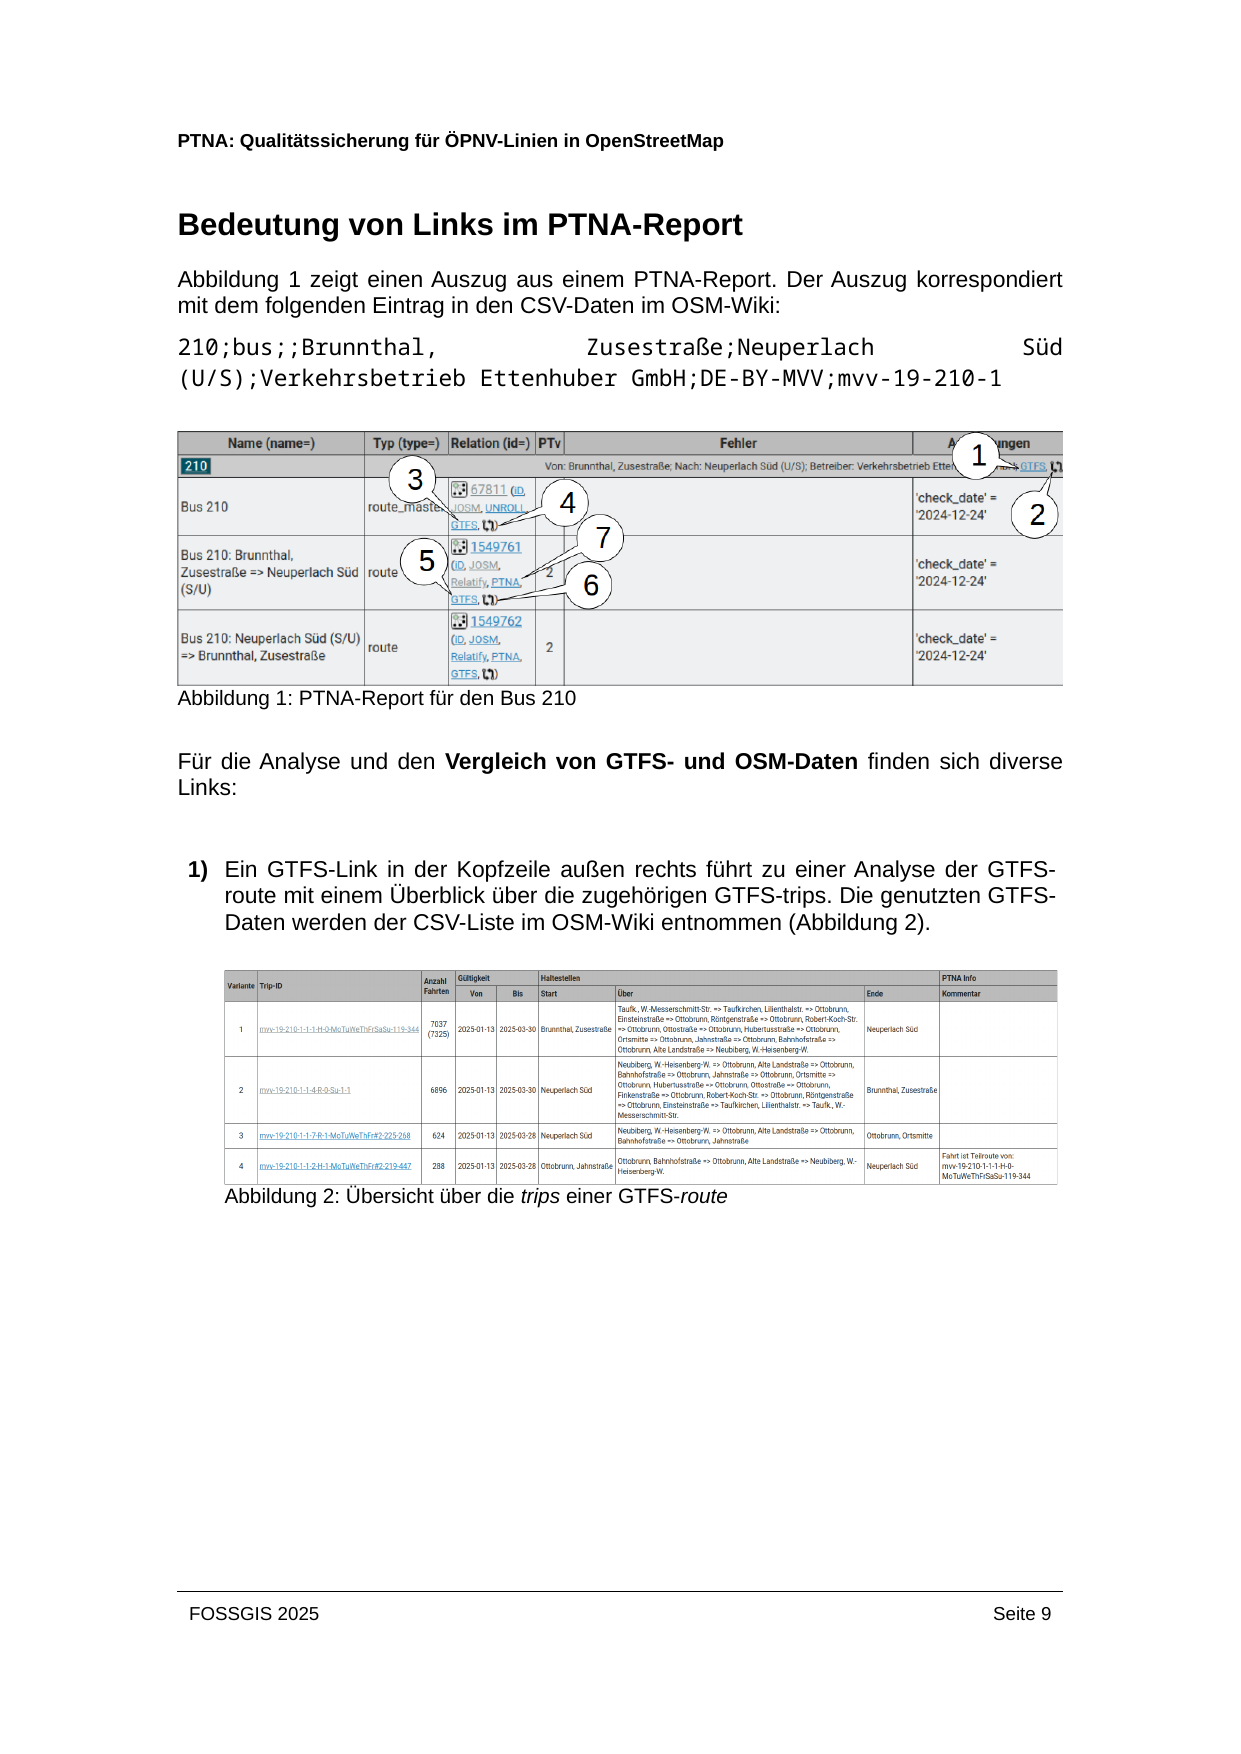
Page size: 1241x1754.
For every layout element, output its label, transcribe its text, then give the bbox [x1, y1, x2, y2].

picture [177, 431, 1063, 686]
text Abbildung 1 zeigt einen Auszug aus einem PTNA-Report. Der Auszug korrespondiert mit dem folgenden Eintrag in den CSV-Daten im OSM-Wiki: [177, 266, 1063, 319]
table_cell [177, 941, 218, 1240]
table_cell [219, 941, 1063, 1240]
table_header Ein GTFS-Link in der Kopfzeile außen rechts führt zu einer Analyse der GTFS-route mit einem Überblick über die zugehörigen GTFS-trips. Die genutzten GTFS-Daten werden der CSV-Liste im OSM-Wiki entnommen (Abbildung 2). [219, 839, 1063, 941]
text 210;bus;;Brunnthal, Zusestraße;Neuperlach Süd (U/S);Verkehrsbetrieb Ettenhuber GmbH;DE-BY-MVV;mvv-19-210-1 [177, 331, 1063, 393]
subtitle Bedeutung von Links im PTNA-Report [177, 206, 1063, 242]
text Für die Analyse und den Vergleich von GTFS- und OSM-Daten finden sich diverse Links: [177, 748, 1063, 800]
table_header 1) [177, 839, 218, 941]
picture [224, 970, 1058, 1185]
text Abbildung 1: PTNA-Report für den Bus 210 [177, 686, 1063, 709]
